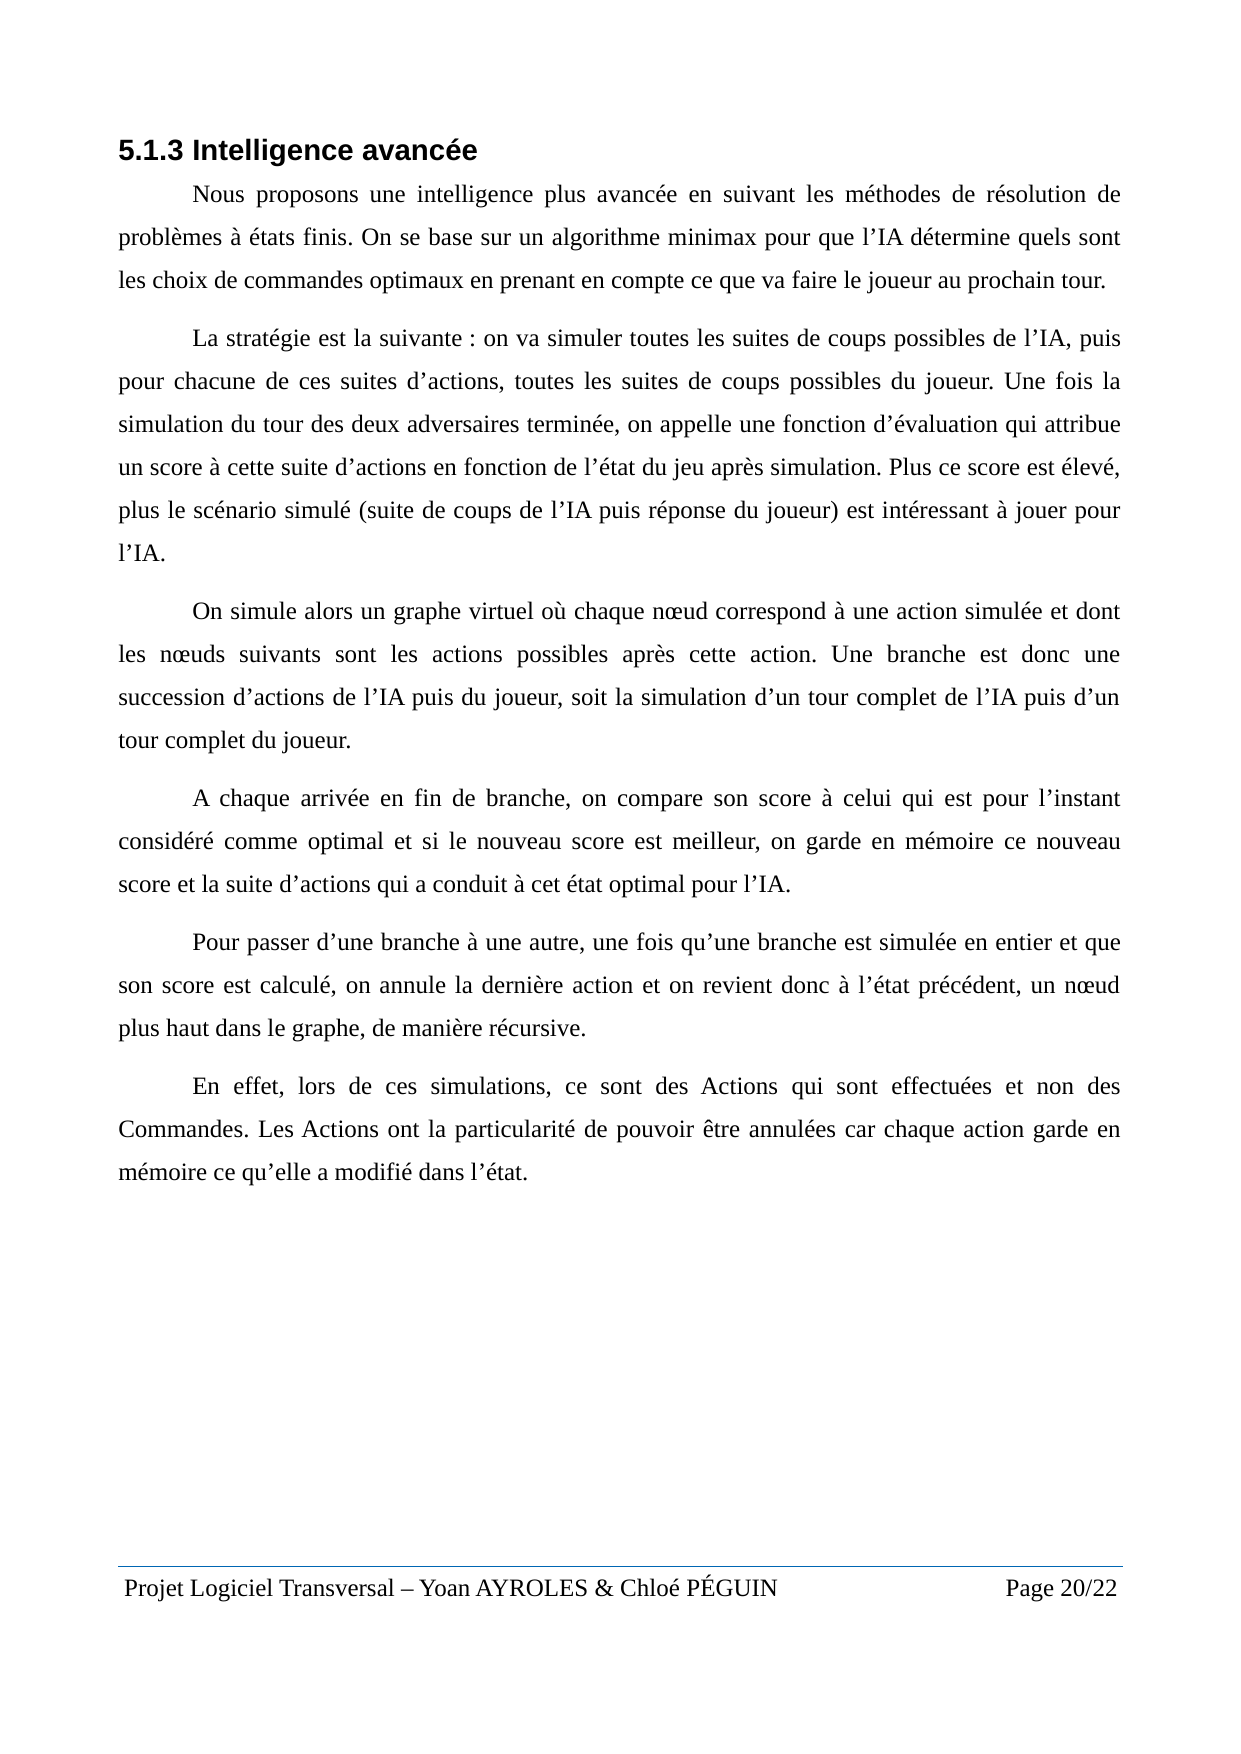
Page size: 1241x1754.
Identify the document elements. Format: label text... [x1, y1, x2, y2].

subtitle Intelligence avancée [118, 133, 1122, 166]
text A chaque arrivée en fin de branche, on compare son score à celui qui est pour l’instant considéré comme optimal et si le nouveau score est meilleur, on garde en mémoire ce nouveau score et la suite d’actions qui a conduit à cet état optimal pour l’IA. [118, 783, 1122, 898]
text En effet, lors de ces simulations, ce sont des Actions qui sont effectuées et non des Commandes. Les Actions ont la particularité de pouvoir être annulées car chaque action garde en mémoire ce qu’elle a modifié dans l’état. [118, 1071, 1122, 1186]
text On simule alors un graphe virtuel où chaque nœud correspond à une action simulée et dont les nœuds suivants sont les actions possibles après cette action. Une branche est donc une succession d’actions de l’IA puis du joueur, soit la simulation d’un tour complet de l’IA puis d’un tour complet du joueur. [118, 596, 1122, 754]
text La stratégie est la suivante : on va simuler toutes les suites de coups possibles de l’IA, puis pour chacune de ces suites d’actions, toutes les suites de coups possibles du joueur. Une fois la simulation du tour des deux adversaires terminée, on appelle une fonction d’évaluation qui attribue un score à cette suite d’actions en fonction de l’état du jeu après simulation. Plus ce score est élevé, plus le scénario simulé (suite de coups de l’IA puis réponse du joueur) est intéressant à jouer pour l’IA. [118, 323, 1122, 567]
text Pour passer d’une branche à une autre, une fois qu’une branche est simulée en entier et que son score est calculé, on annule la dernière action et on revient donc à l’état précédent, un nœud plus haut dans le graphe, de manière récursive. [118, 927, 1122, 1042]
text Nous proposons une intelligence plus avancée en suivant les méthodes de résolution de problèmes à états finis. On se base sur un algorithme minimax pour que l’IA détermine quels sont les choix de commandes optimaux en prenant en compte ce que va faire le joueur au prochain tour. [118, 179, 1122, 294]
